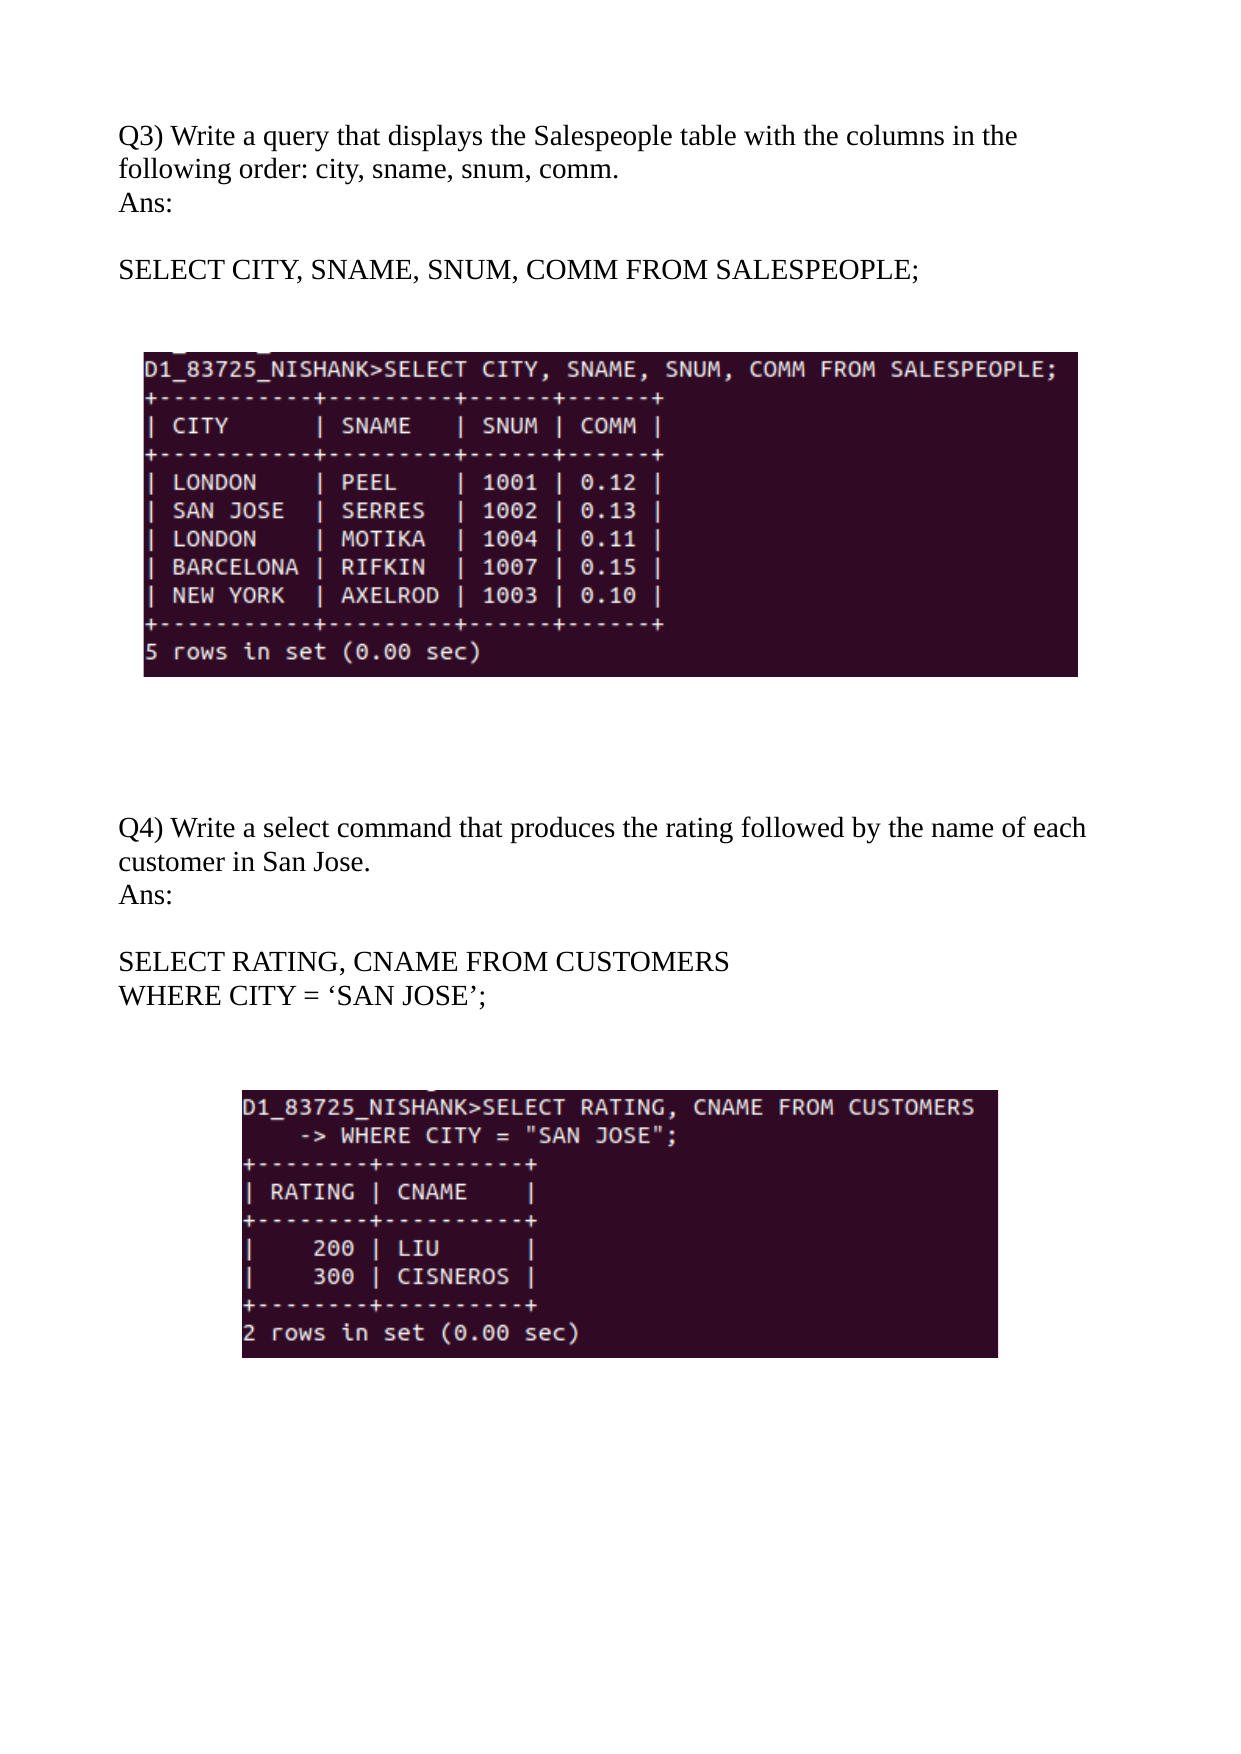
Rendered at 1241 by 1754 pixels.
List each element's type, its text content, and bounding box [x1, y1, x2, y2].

picture [242, 1090, 999, 1358]
text WHERE CITY = ‘SAN JOSE’; [118, 978, 1122, 1012]
text SELECT CITY, SNAME, SNUM, COMM FROM SALESPEOPLE; [118, 252, 1122, 286]
text Q3) Write a query that displays the Salespeople table with the columns in the following order: city, sname, snum, comm. [118, 118, 1122, 185]
text Ans: [118, 185, 1122, 219]
text SELECT RATING, CNAME FROM CUSTOMERS [118, 944, 1122, 978]
text Q4) Write a select command that produces the rating followed by the name of each customer in San Jose. [118, 810, 1122, 877]
picture [143, 352, 1078, 677]
text Ans: [118, 877, 1122, 944]
